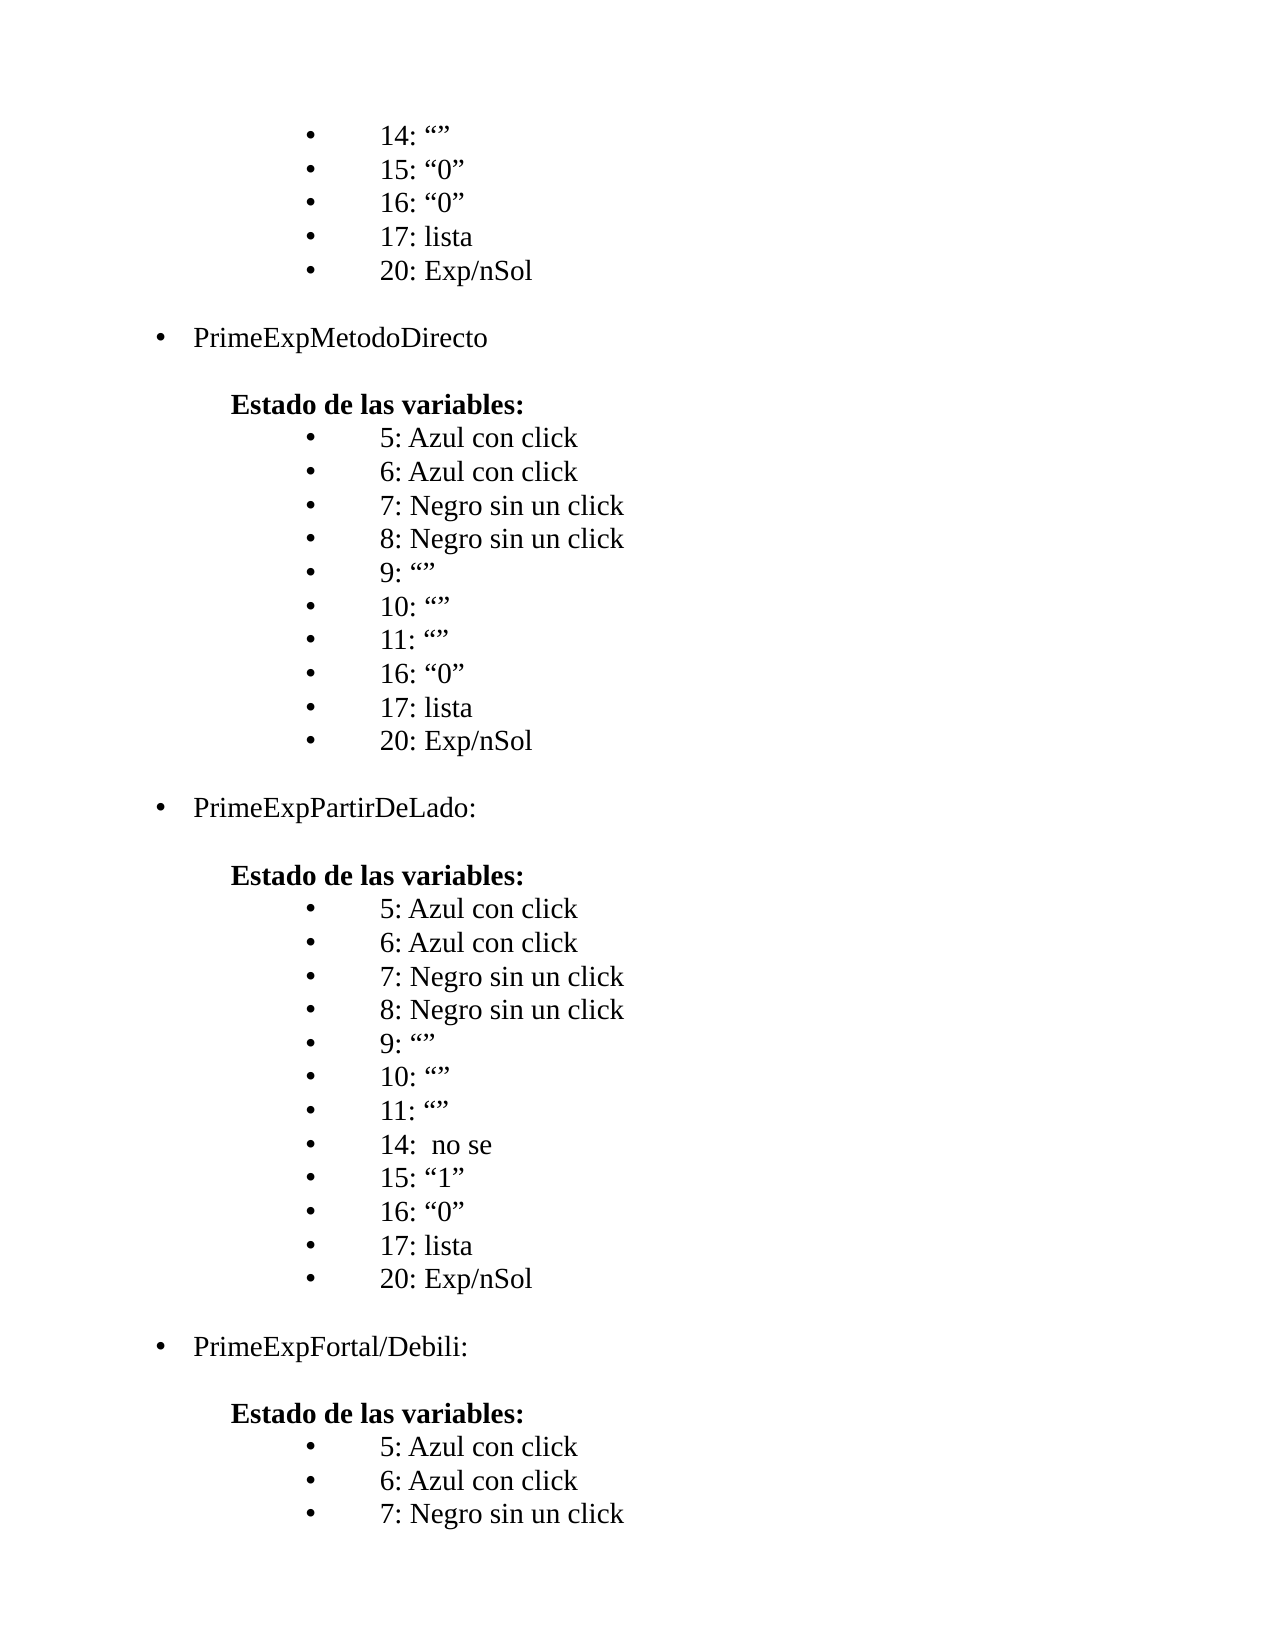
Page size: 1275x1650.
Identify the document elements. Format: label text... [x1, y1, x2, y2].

list 6: Azul con click [306, 1463, 1157, 1497]
list PrimeExpMetodoDirecto [156, 320, 1157, 353]
list 8: Negro sin un click [306, 522, 1157, 555]
list 7: Negro sin un click [306, 488, 1157, 522]
list 8: Negro sin un click [306, 992, 1157, 1026]
list PrimeExpFortal/Debili: [156, 1329, 1157, 1362]
list 6: Azul con click [306, 925, 1157, 959]
text Estado de las variables: [231, 387, 1157, 421]
list 5: Azul con click [306, 1429, 1157, 1463]
list 10: “” [306, 589, 1157, 622]
list 9: “” [306, 1026, 1157, 1059]
list 11: “” [306, 1093, 1157, 1127]
list 15: “1” [306, 1161, 1157, 1194]
list 11: “” [306, 622, 1157, 656]
list PrimeExpPartirDeLado: [156, 791, 1157, 824]
list 16: “0” [306, 656, 1157, 690]
list 9: “” [306, 555, 1157, 589]
text Estado de las variables: [231, 858, 1157, 891]
list 17: lista [306, 219, 1157, 253]
list 14: “” [306, 118, 1157, 152]
list 17: lista [306, 690, 1157, 723]
list 5: Azul con click [306, 891, 1157, 925]
list 17: lista [306, 1228, 1157, 1261]
list 7: Negro sin un click [306, 959, 1157, 992]
text Estado de las variables: [231, 1396, 1157, 1429]
list 5: Azul con click [306, 421, 1157, 454]
list 20: Exp/nSol [306, 1261, 1157, 1295]
list 20: Exp/nSol [306, 723, 1157, 757]
list 10: “” [306, 1059, 1157, 1093]
list 20: Exp/nSol [306, 253, 1157, 286]
list 15: “0” [306, 152, 1157, 185]
list 14: no se [306, 1127, 1157, 1161]
list 16: “0” [306, 1194, 1157, 1228]
list 16: “0” [306, 185, 1157, 219]
list 7: Negro sin un click [306, 1497, 1157, 1530]
list 6: Azul con click [306, 454, 1157, 488]
